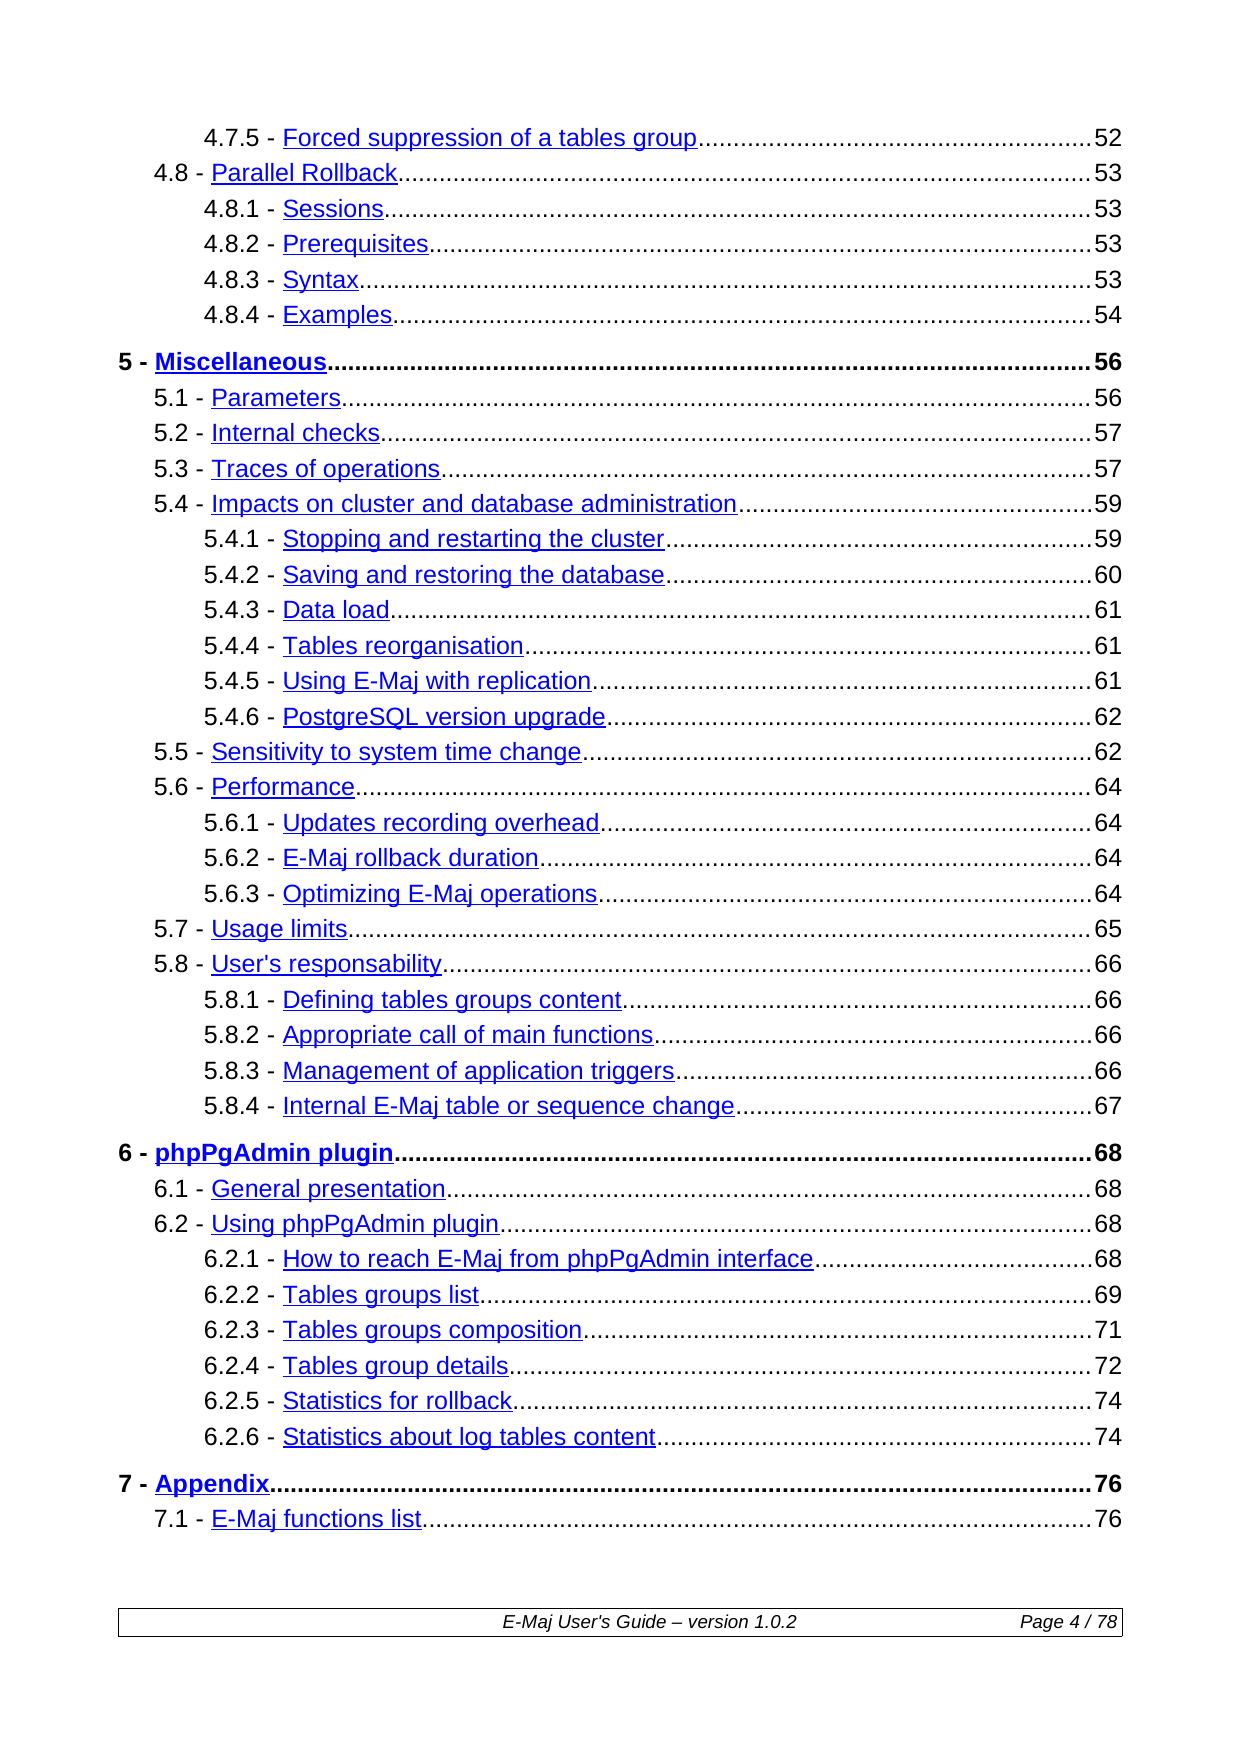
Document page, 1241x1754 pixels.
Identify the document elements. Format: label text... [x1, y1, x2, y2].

text 5.4.1 - Stopping and restarting the cluster 59 [168, 519, 1122, 555]
text 6 - phpPgAdmin plugin 68 [118, 1133, 1122, 1169]
text 6.2.6 - Statistics about log tables content 74 [168, 1417, 1122, 1452]
text 5.7 - Usage limits 65 [118, 909, 1122, 944]
text 5.4.6 - PostgreSQL version upgrade 62 [168, 697, 1122, 732]
text 6.2 - Using phpPgAdmin plugin 68 [118, 1204, 1122, 1239]
text 5.8.1 - Defining tables groups content 66 [168, 980, 1122, 1015]
text 4.8.1 - Sessions 53 [168, 189, 1122, 224]
text 4.7.5 - Forced suppression of a tables group 52 [168, 118, 1122, 153]
text 5.6.2 - E-Maj rollback duration 64 [168, 838, 1122, 874]
text 5.6 - Performance 64 [118, 767, 1122, 803]
text 5 - Miscellaneous 56 [118, 342, 1122, 378]
text 6.2.4 - Tables group details 72 [168, 1346, 1122, 1381]
text 6.2.5 - Statistics for rollback 74 [168, 1381, 1122, 1417]
text 5.3 - Traces of operations 57 [118, 449, 1122, 484]
text 5.6.1 - Updates recording overhead 64 [168, 803, 1122, 838]
text 5.4 - Impacts on cluster and database administration 59 [118, 484, 1122, 519]
text 5.4.4 - Tables reorganisation 61 [168, 626, 1122, 661]
text 5.8.4 - Internal E-Maj table or sequence change 67 [168, 1086, 1122, 1122]
text 6.2.1 - How to reach E-Maj from phpPgAdmin interface 68 [168, 1239, 1122, 1275]
text 4.8.2 - Prerequisites 53 [168, 224, 1122, 260]
text 6.1 - General presentation 68 [118, 1169, 1122, 1204]
text 6.2.2 - Tables groups list 69 [168, 1275, 1122, 1310]
text 5.4.5 - Using E-Maj with replication 61 [168, 661, 1122, 697]
text 5.8.3 - Management of application triggers 66 [168, 1051, 1122, 1086]
text 5.6.3 - Optimizing E-Maj operations 64 [168, 874, 1122, 909]
text 5.2 - Internal checks 57 [118, 413, 1122, 449]
text 4.8 - Parallel Rollback 53 [118, 153, 1122, 189]
text 4.8.4 - Examples 54 [168, 295, 1122, 331]
text 5.5 - Sensitivity to system time change 62 [118, 732, 1122, 767]
text 7 - Appendix 76 [118, 1464, 1122, 1499]
text 7.1 - E-Maj functions list 76 [118, 1499, 1122, 1535]
text 4.8.3 - Syntax 53 [168, 260, 1122, 295]
text 5.8.2 - Appropriate call of main functions 66 [168, 1015, 1122, 1051]
text 5.8 - User's responsability 66 [118, 944, 1122, 980]
text 5.1 - Parameters 56 [118, 378, 1122, 413]
text 5.4.2 - Saving and restoring the database 60 [168, 555, 1122, 590]
text 5.4.3 - Data load 61 [168, 590, 1122, 626]
text 6.2.3 - Tables groups composition 71 [168, 1310, 1122, 1346]
